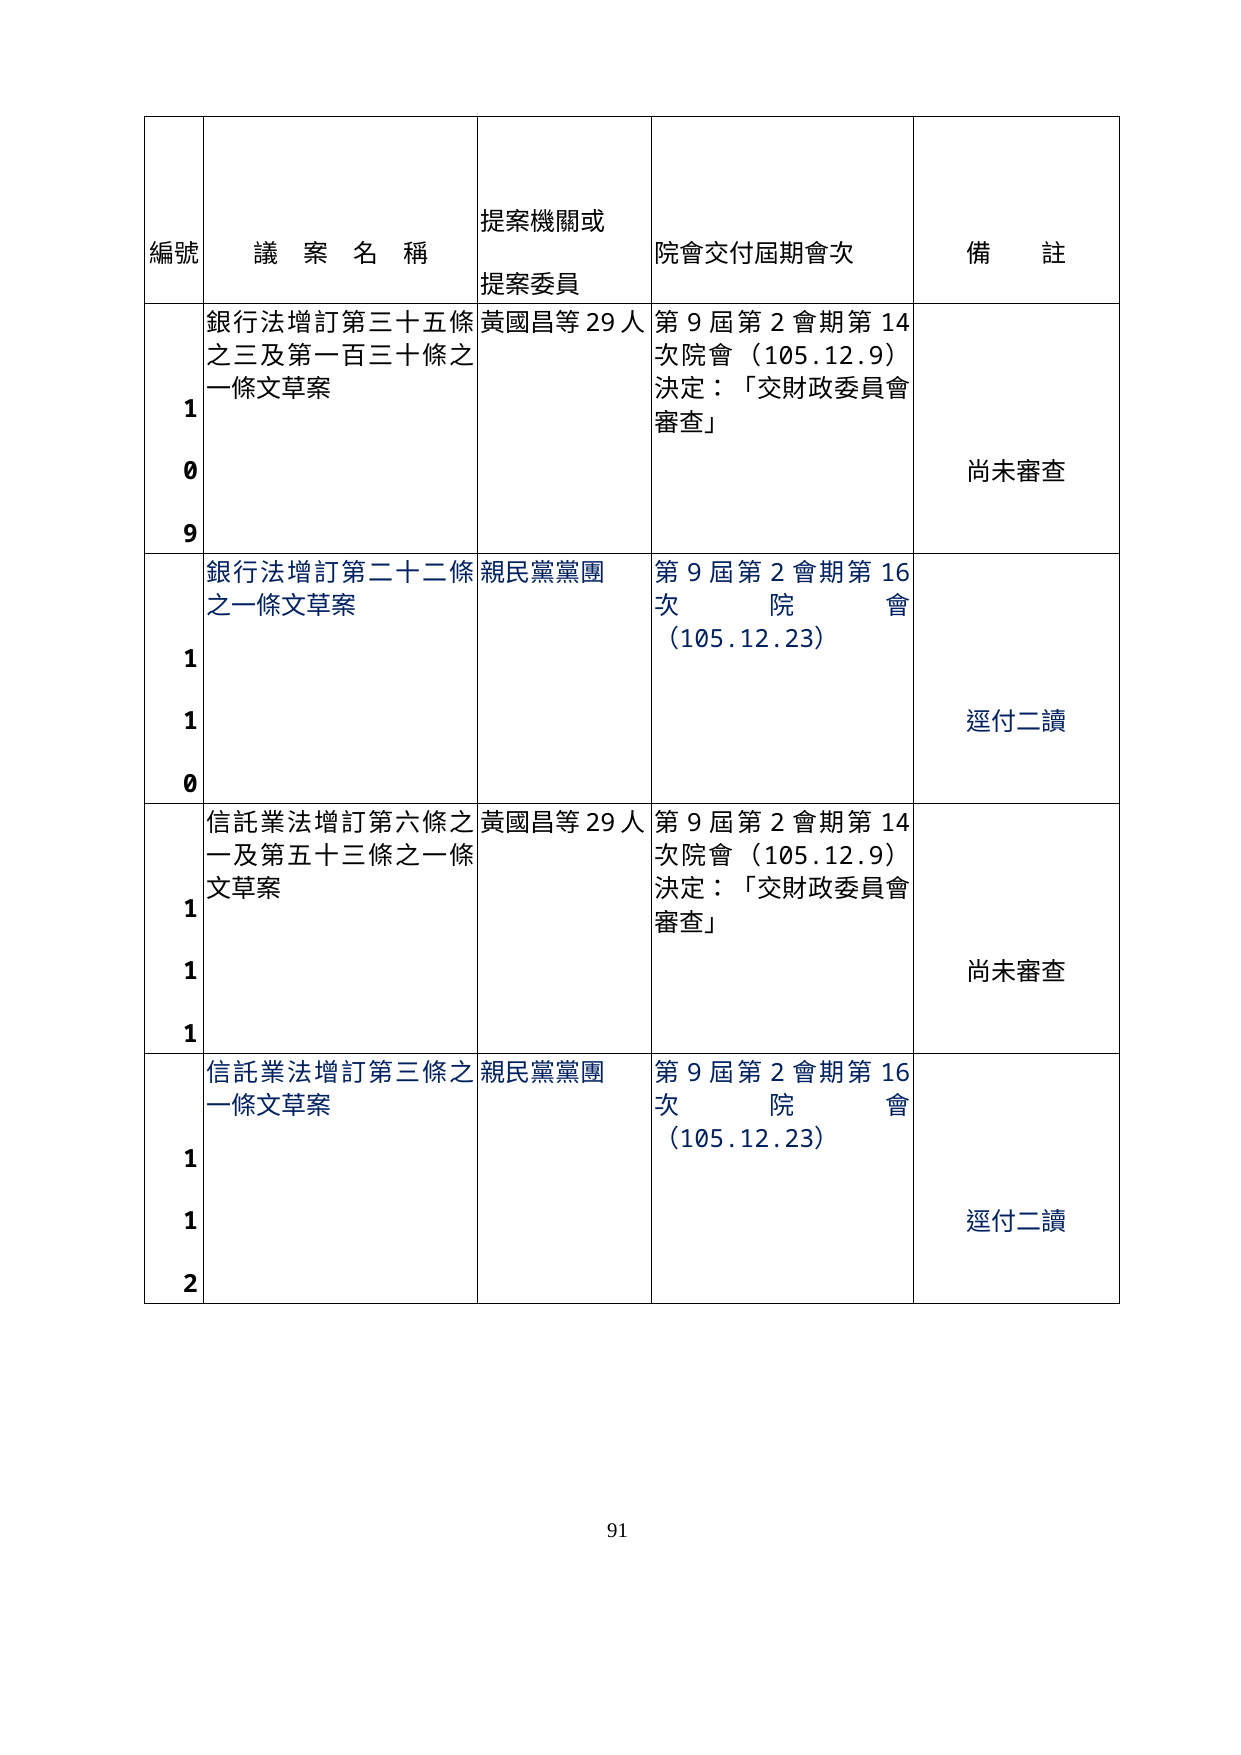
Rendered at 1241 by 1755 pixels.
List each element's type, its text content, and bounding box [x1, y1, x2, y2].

table_cell 第9屆第2會期第14次院會（105.12.9）決定：「交財政委員會審查」 [652, 804, 913, 1053]
table_cell 黃國昌等29人 [478, 304, 651, 553]
table_cell 信託業法增訂第三條之一條文草案 [204, 1054, 477, 1303]
table_header 備 註 [914, 117, 1119, 303]
table_cell 第9屆第2會期第16次院會（105.12.23） [652, 554, 913, 803]
table_cell 銀行法增訂第三十五條之三及第一百三十條之一條文草案 [204, 304, 477, 553]
table_cell 尚未審查 [914, 804, 1119, 1053]
table_cell 逕付二讀 [914, 1054, 1119, 1303]
table_header 編號 [145, 117, 203, 303]
table_cell [145, 304, 203, 553]
table_cell 親民黨黨團 [478, 1054, 651, 1303]
table_cell 黃國昌等29人 [478, 804, 651, 1053]
table_cell 第9屆第2會期第16次院會（105.12.23） [652, 1054, 913, 1303]
table_header 提案機關或 提案委員 [478, 117, 651, 303]
table_header 議 案 名 稱 [204, 117, 477, 303]
table_cell 親民黨黨團 [478, 554, 651, 803]
table_cell 信託業法增訂第六條之一及第五十三條之一條文草案 [204, 804, 477, 1053]
table_cell 尚未審查 [914, 304, 1119, 553]
table_cell 逕付二讀 [914, 554, 1119, 803]
table_cell [145, 804, 203, 1053]
table_cell 銀行法增訂第二十二條之一條文草案 [204, 554, 477, 803]
table_cell [145, 1054, 203, 1303]
table_cell 第9屆第2會期第14次院會（105.12.9）決定：「交財政委員會審查」 [652, 304, 913, 553]
table_cell [145, 554, 203, 803]
table_header 院會交付屆期會次 [652, 117, 913, 303]
